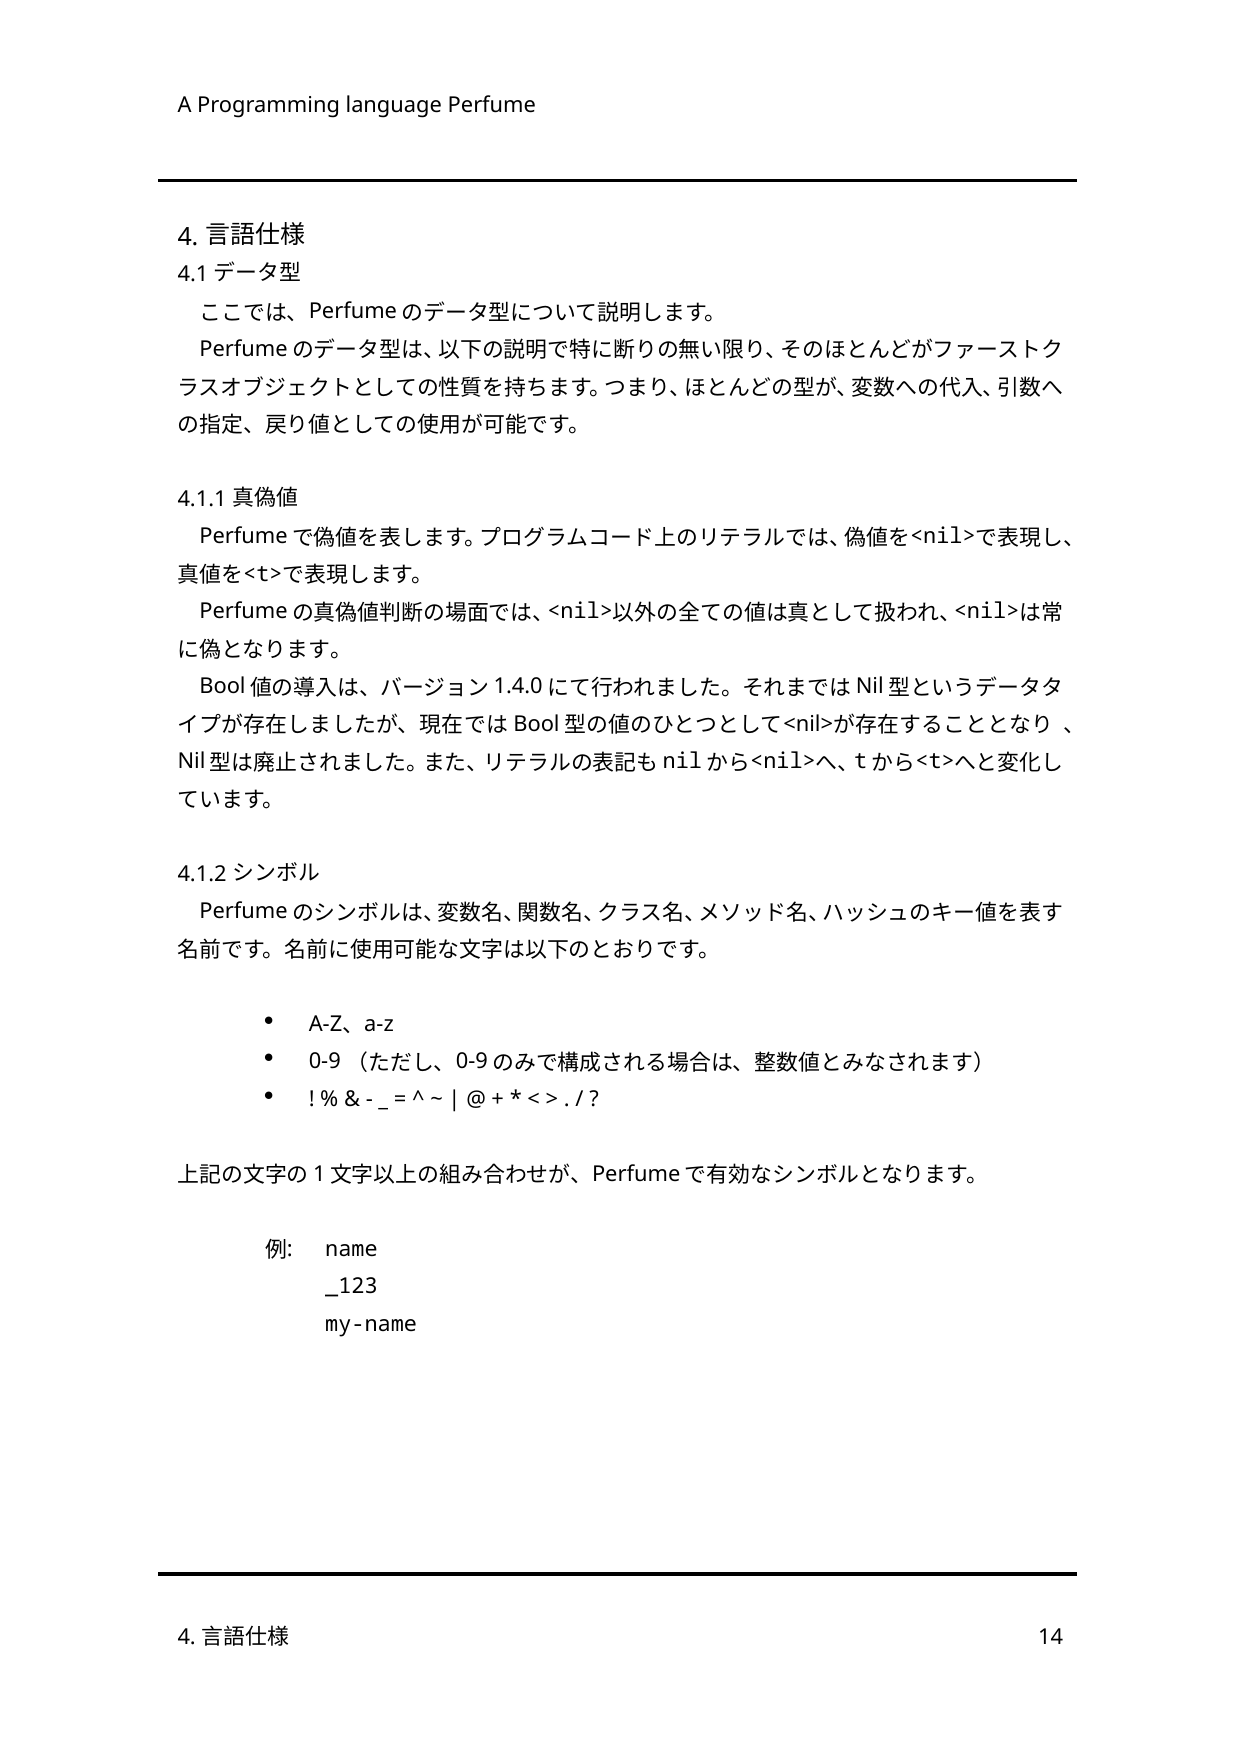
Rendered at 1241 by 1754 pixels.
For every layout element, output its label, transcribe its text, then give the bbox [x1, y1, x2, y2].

list 0-9 （ただし、0-9のみで構成される場合は、整数値とみなされます） [265, 1042, 1063, 1079]
subtitle 4.1.2 シンボル [177, 854, 1063, 892]
text ここでは、Perfumeのデータ型について説明します。 [177, 292, 1063, 329]
subtitle 4.1.1 真偽値 [177, 479, 1063, 517]
text 例: name [177, 1229, 1063, 1267]
subtitle 4. 言語仕様 [177, 217, 1063, 254]
text Bool値の導入は、バージョン1.4.0にて行われました。それまではNil型というデータタイプが存在しましたが、現在ではBool型の値のひとつとして<nil>が存在することとなり、Nil型は廃止されました。また、リテラルの表記もnilから<nil>へ、tから<t>へと変化しています。 [177, 667, 1063, 817]
text Perfumeで偽値を表します。プログラムコード上のリテラルでは、偽値を<nil>で表現し、真値を<t>で表現します。 [177, 517, 1063, 592]
subtitle 4.1 データ型 [177, 254, 1063, 292]
text _123 [177, 1267, 1063, 1304]
list A-Z、a-z [265, 1004, 1063, 1042]
text my-name [177, 1304, 1063, 1342]
text Perfumeの真偽値判断の場面では、<nil>以外の全ての値は真として扱われ、<nil>は常に偽となります。 [177, 592, 1063, 667]
text 上記の文字の1文字以上の組み合わせが、Perfumeで有効なシンボルとなります。 [177, 1154, 1063, 1192]
text Perfumeのシンボルは、変数名、関数名、クラス名、メソッド名、ハッシュのキー値を表す名前です。名前に使用可能な文字は以下のとおりです。 [177, 892, 1063, 967]
list ! % & - _ = ^ ~ | @ + * < > . / ? [265, 1079, 1063, 1117]
text Perfumeのデータ型は、以下の説明で特に断りの無い限り、そのほとんどがファーストクラスオブジェクトとしての性質を持ちます。つまり、ほとんどの型が、変数への代入、引数への指定、戻り値としての使用が可能です。 [177, 329, 1063, 442]
